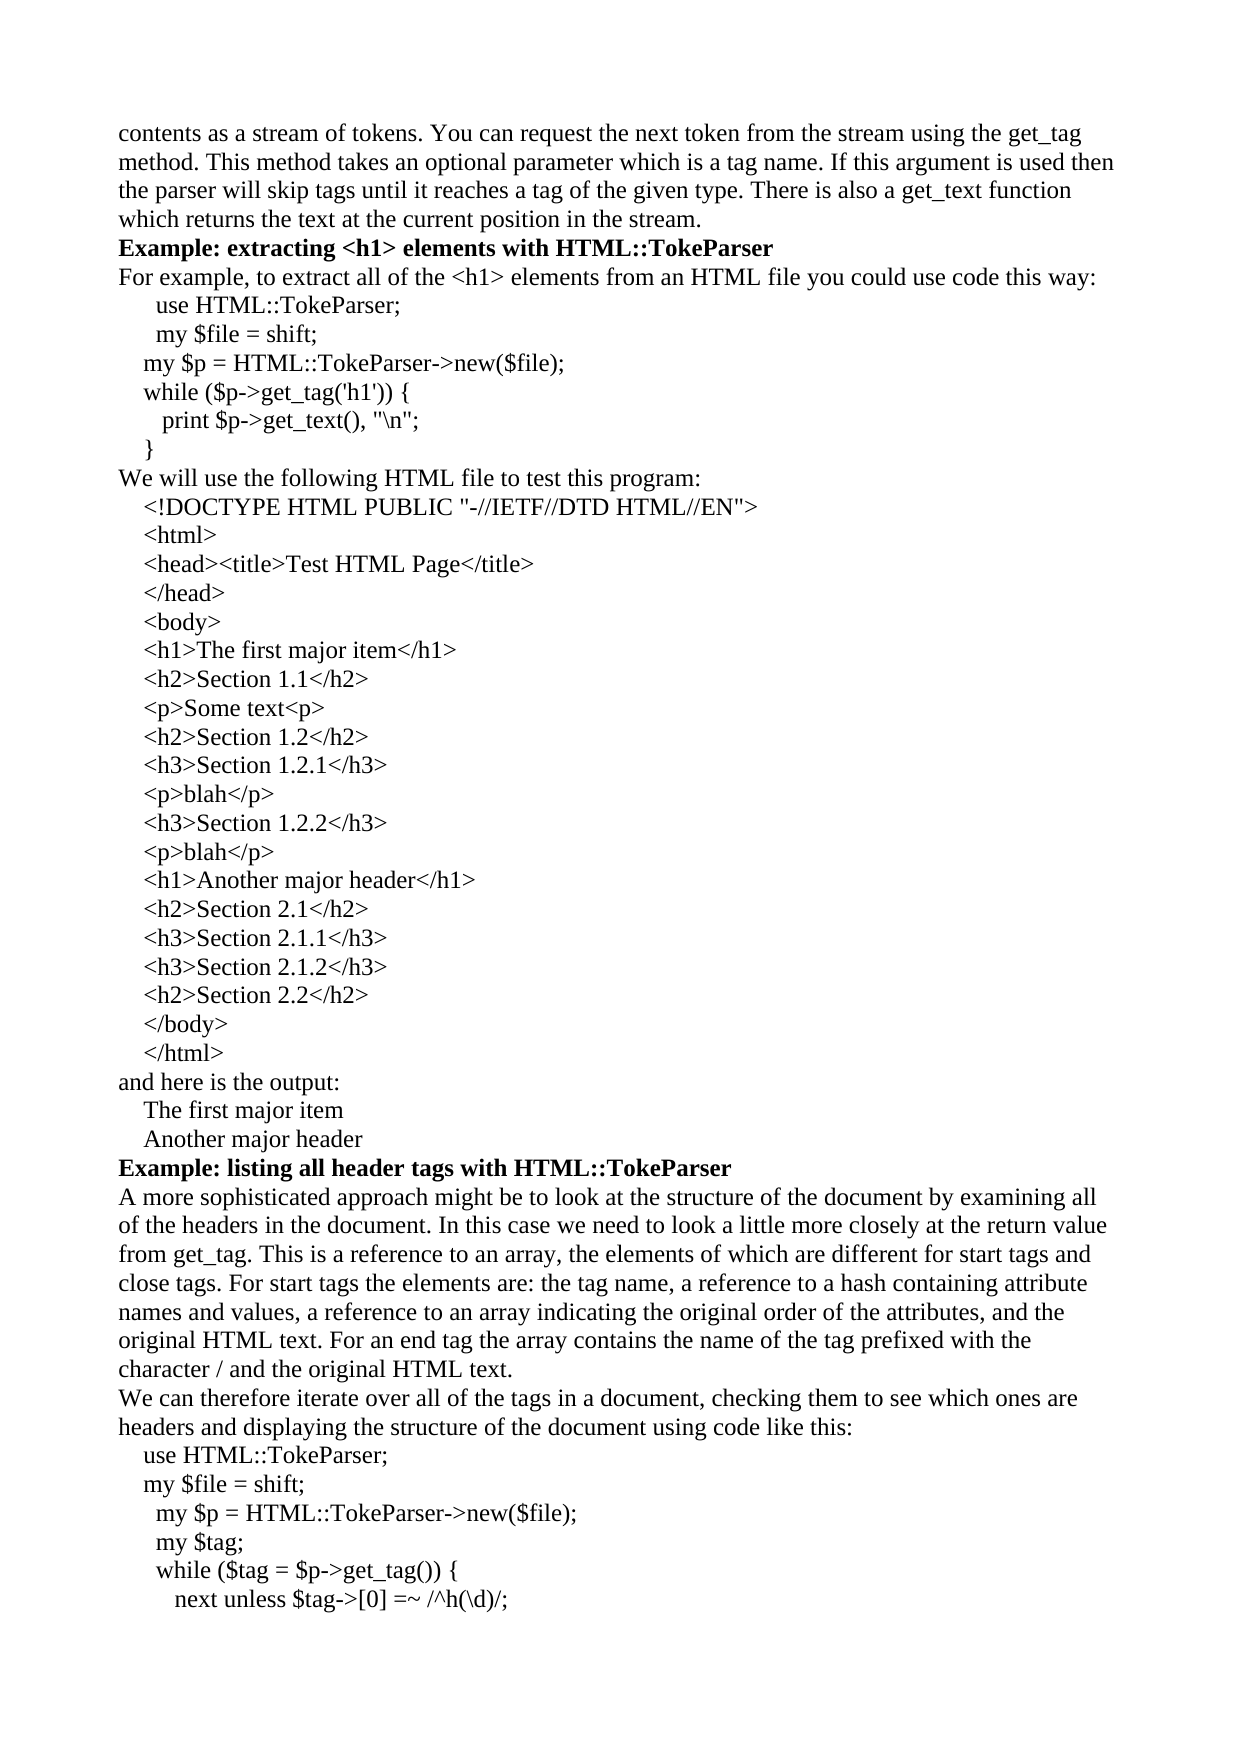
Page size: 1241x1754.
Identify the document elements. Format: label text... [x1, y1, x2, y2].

text <h2>Section 1.1</h2> [118, 664, 1122, 693]
text A more sophisticated approach might be to look at the structure of the document by examining all of the headers in the document. In this case we need to look a little more closely at the return value from get_tag. This is a reference to an array, the elements of which are different for start tags and close tags. For start tags the elements are: the tag name, a reference to a hash containing attribute names and values, a reference to an array indicating the original order of the attributes, and the original HTML text. For an end tag the array contains the name of the tag prefixed with the character / and the original HTML text. [118, 1182, 1122, 1383]
text } [118, 434, 1122, 463]
text </html> [118, 1038, 1122, 1067]
text <h3>Section 1.2.1</h3> [118, 751, 1122, 779]
text <h1>The first major item</h1> [118, 636, 1122, 664]
text <h3>Section 1.2.2</h3> [118, 808, 1122, 837]
text The first major item [118, 1096, 1122, 1124]
text <!DOCTYPE HTML PUBLIC "-//IETF//DTD HTML//EN"> [118, 492, 1122, 521]
text <p>blah</p> [118, 779, 1122, 808]
text <h2>Section 1.2</h2> [118, 722, 1122, 751]
text Example: listing all header tags with HTML::TokeParser [118, 1153, 1122, 1182]
text </body> [118, 1009, 1122, 1038]
text my $file = shift; [118, 319, 1122, 348]
text <h1>Another major header</h1> [118, 866, 1122, 894]
text my $p = HTML::TokeParser->new($file); [118, 1498, 1122, 1527]
text <h2>Section 2.1</h2> [118, 894, 1122, 923]
text while ($tag = $p->get_tag()) { [118, 1556, 1122, 1584]
text my $p = HTML::TokeParser->new($file); [118, 348, 1122, 377]
text <h3>Section 2.1.2</h3> [118, 952, 1122, 981]
text print $p->get_text(), "\n"; [118, 406, 1122, 434]
text while ($p->get_tag('h1')) { [118, 377, 1122, 406]
text and here is the output: [118, 1067, 1122, 1096]
text </head> [118, 578, 1122, 607]
text my $file = shift; [118, 1469, 1122, 1498]
text <h2>Section 2.2</h2> [118, 981, 1122, 1009]
text <p>blah</p> [118, 837, 1122, 866]
text Another major header [118, 1124, 1122, 1153]
text <h3>Section 2.1.1</h3> [118, 923, 1122, 952]
text <body> [118, 607, 1122, 636]
text my $tag; [118, 1527, 1122, 1556]
text use HTML::TokeParser; [118, 1441, 1122, 1469]
text For example, to extract all of the <h1> elements from an HTML file you could use code this way: [118, 262, 1122, 291]
text next unless $tag->[0] =~ /^h(\d)/; [118, 1584, 1122, 1613]
text contents as a stream of tokens. You can request the next token from the stream using the get_tag method. This method takes an optional parameter which is a tag name. If this argument is used then the parser will skip tags until it reaches a tag of the given type. There is also a get_text function which returns the text at the current position in the stream. [118, 118, 1122, 233]
text We can therefore iterate over all of the tags in a document, checking them to see which ones are headers and displaying the structure of the document using code like this: [118, 1383, 1122, 1441]
text We will use the following HTML file to test this program: [118, 463, 1122, 492]
text <p>Some text<p> [118, 693, 1122, 722]
text Example: extracting <h1> elements with HTML::TokeParser [118, 233, 1122, 262]
text <html> [118, 521, 1122, 549]
text <head><title>Test HTML Page</title> [118, 549, 1122, 578]
text use HTML::TokeParser; [118, 291, 1122, 319]
